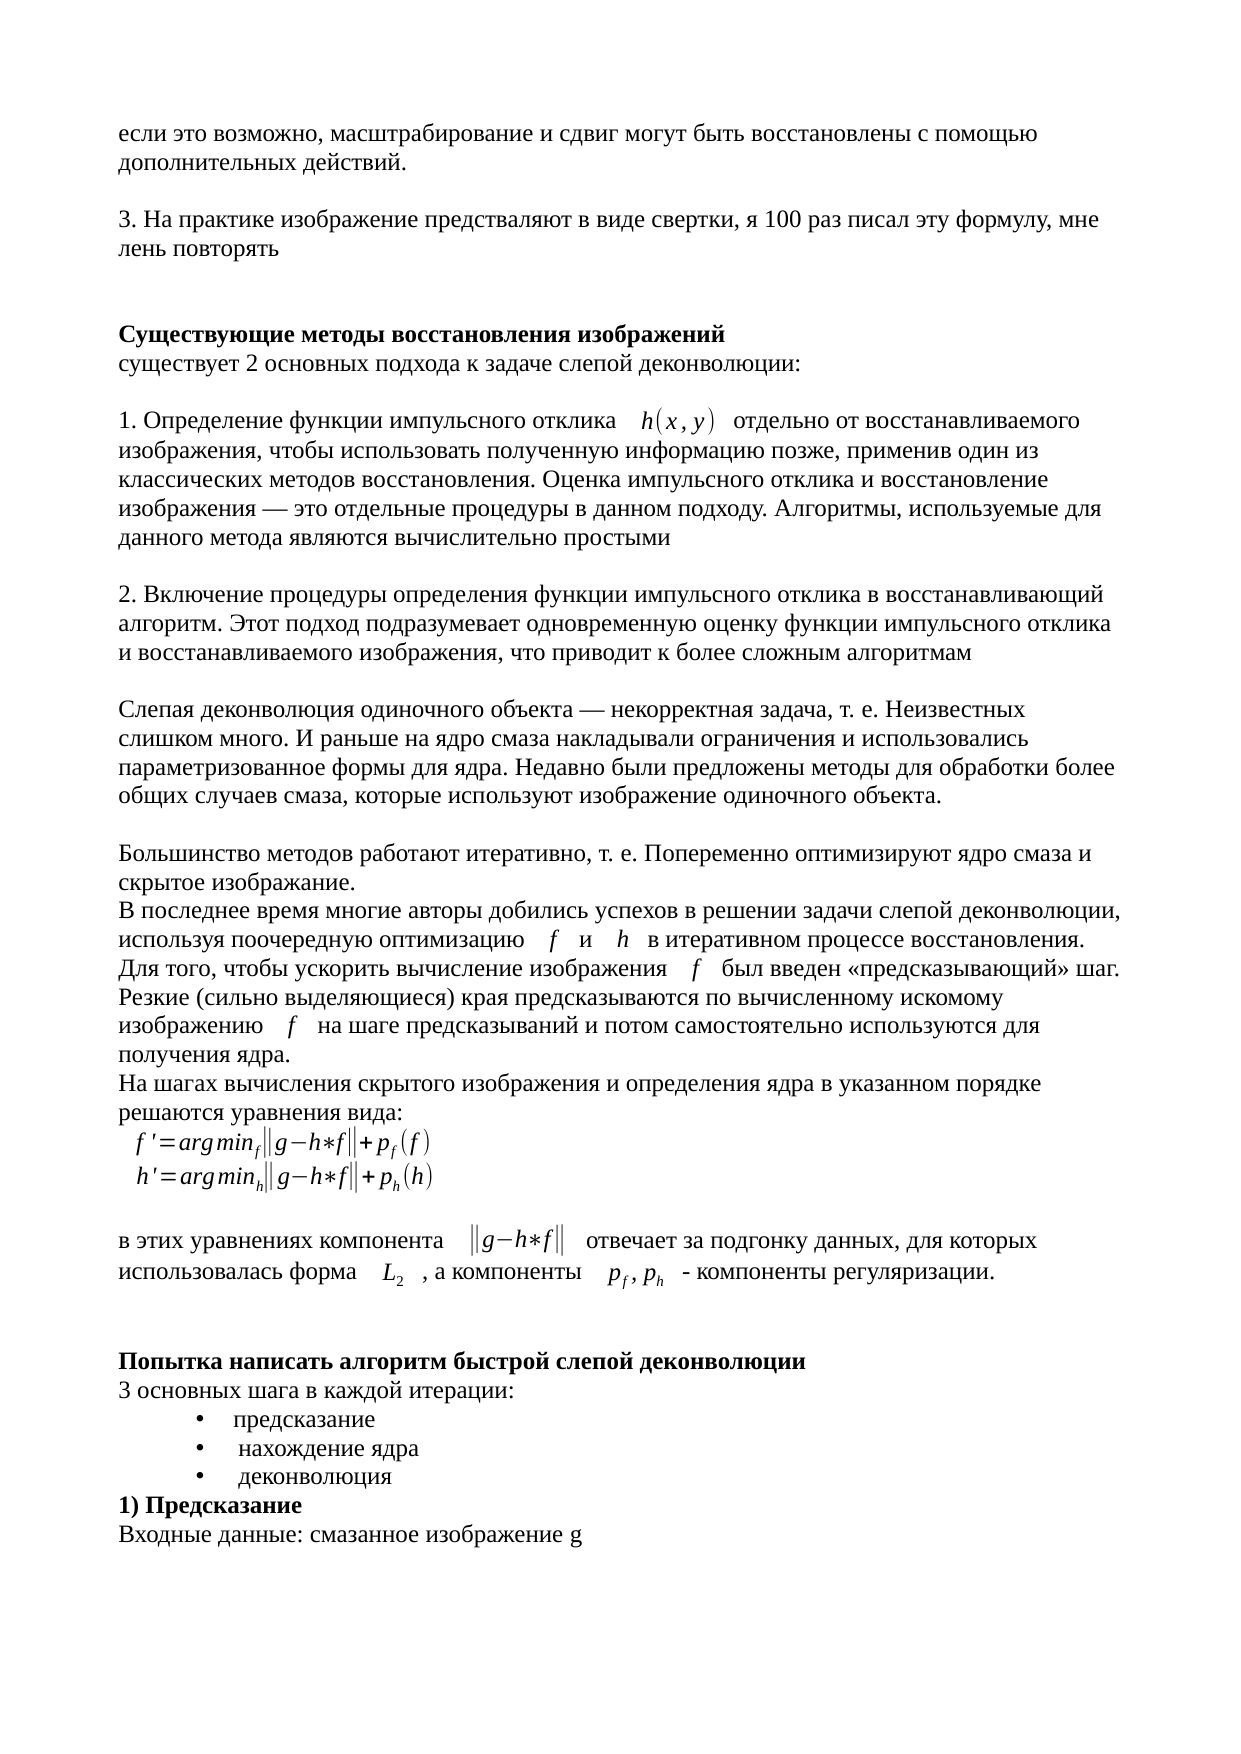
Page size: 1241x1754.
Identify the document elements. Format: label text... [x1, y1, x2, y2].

text 2. Включение процедуры определения функции импульсного отклика в восстанавливающий алгоритм. Этот подход подразумевает одновременную оценку функции импульсного отклика и восстанавливаемого изображения, что приводит к более сложным алгоритмам [118, 579, 1122, 665]
text в этих уравнениях компонента отвечает за подгонку данных, для которых использовалась форма , а компоненты - компоненты регуляризации. [118, 1223, 1122, 1289]
text 3 основных шага в каждой итерации: [118, 1375, 1122, 1404]
list нахождение ядра [196, 1433, 1122, 1461]
text В последнее время многие авторы добились успехов в решении задачи слепой деконволюции, используя поочередную оптимизацию и в итеративном процессе восстановления. Для того, чтобы ускорить вычисление изображения был введен «предсказывающий» шаг. Резкие (сильно выделяющиеся) края предсказываются по вычисленному искомому изображению на шаге предсказываний и потом самостоятельно используются для получения ядра. [118, 895, 1122, 1068]
list деконволюция [196, 1461, 1122, 1490]
text Входные данные: смазанное изображение g [118, 1519, 1122, 1548]
text 3. На практике изображение предстваляют в виде свертки, я 100 раз писал эту формулу, мне лень повторять [118, 204, 1122, 262]
text Слепая деконволюция одиночного объекта — некорректная задача, т. е. Неизвестных слишком много. И раньше на ядро смаза накладывали ограничения и использовались параметризованное формы для ядра. Недавно были предложены методы для обработки более общих случаев смаза, которые используют изображение одиночного объекта. [118, 694, 1122, 809]
list предсказание [196, 1404, 1122, 1433]
text 1) Предсказание [118, 1490, 1122, 1519]
text если это возможно, масштрабирование и сдвиг могут быть восстановлены с помощью дополнительных действий. [118, 118, 1122, 176]
text 1. Определение функции импульсного отклика отдельно от восстанавливаемого изображения, чтобы использовать полученную информацию позже, применив один из классических методов восстановления. Оценка импульсного отклика и восстановление изображения — это отдельные процедуры в данном подходу. Алгоритмы, используемые для данного метода являются вычислительно простыми [118, 406, 1122, 550]
text Существующие методы восстановления изображений [118, 319, 1122, 348]
text На шагах вычисления скрытого изображения и определения ядра в указанном порядке решаются уравнения вида: [118, 1068, 1122, 1125]
text Большинство методов работают итеративно, т. е. Попеременно оптимизируют ядро смаза и скрытое изображание. [118, 838, 1122, 895]
text существует 2 основных подхода к задаче слепой деконволюции: [118, 348, 1122, 377]
text Попытка написать алгоритм быстрой слепой деконволюции [118, 1346, 1122, 1375]
